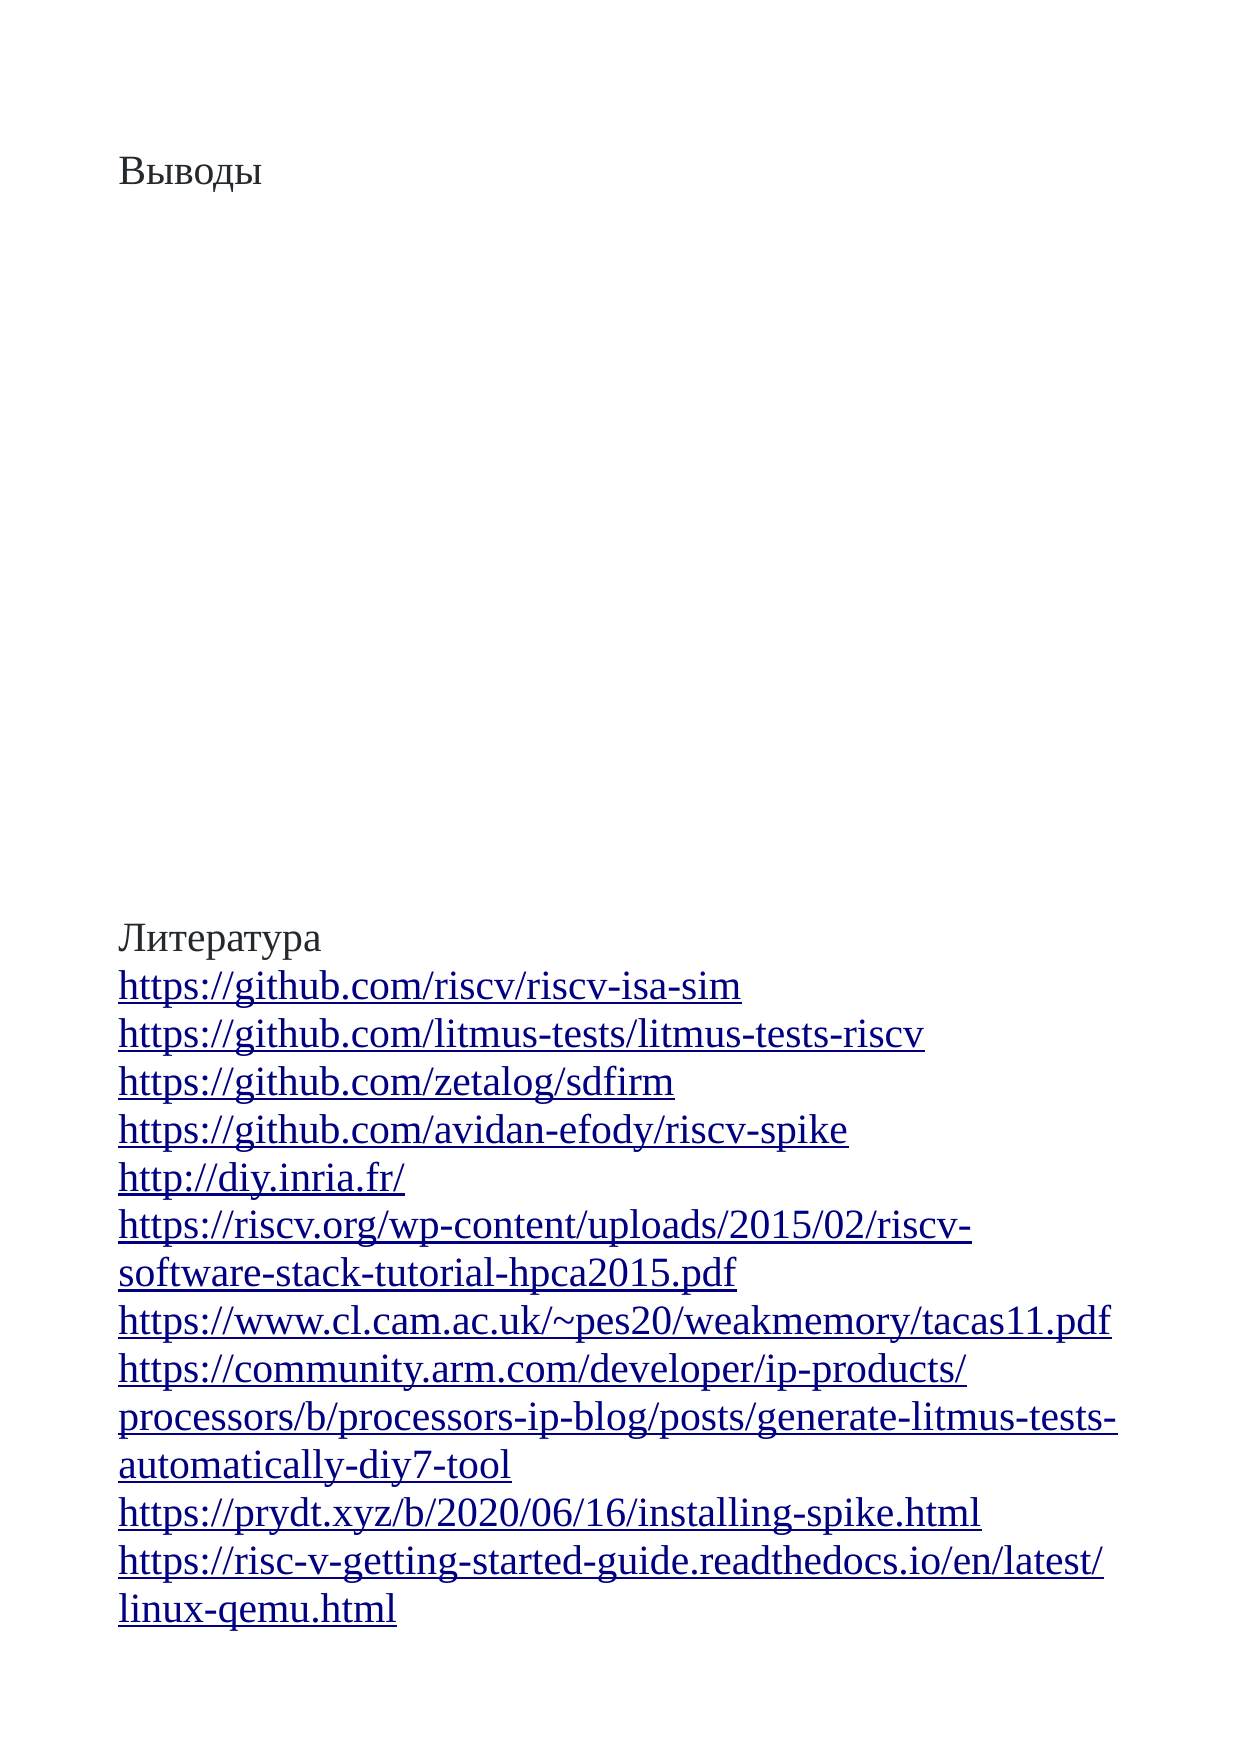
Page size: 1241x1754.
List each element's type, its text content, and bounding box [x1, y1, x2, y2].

text https://github.com/riscv/riscv-isa-sim [118, 960, 1122, 1008]
text https://riscv.org/wp-content/uploads/2015/02/riscv-software-stack-tutorial-hpca2015.pdf [118, 1200, 1122, 1296]
text https://prydt.xyz/b/2020/06/16/installing-spike.html [118, 1487, 1122, 1535]
text https://risc-v-getting-started-guide.readthedocs.io/en/latest/linux-qemu.html [118, 1535, 1122, 1631]
text https://github.com/avidan-efody/riscv-spike [118, 1104, 1122, 1152]
text https://www.cl.cam.ac.uk/~pes20/weakmemory/tacas11.pdf [118, 1296, 1122, 1344]
text https://github.com/zetalog/sdfirm [118, 1056, 1122, 1104]
text https://community.arm.com/developer/ip-products/processors/b/processors-ip-blog/posts/generate-litmus-tests-automatically-diy7-tool [118, 1344, 1122, 1487]
text https://github.com/litmus-tests/litmus-tests-riscv [118, 1008, 1122, 1056]
text http://diy.inria.fr/ [118, 1152, 1122, 1200]
text Выводы [118, 146, 1122, 194]
text Литература [118, 912, 1122, 960]
